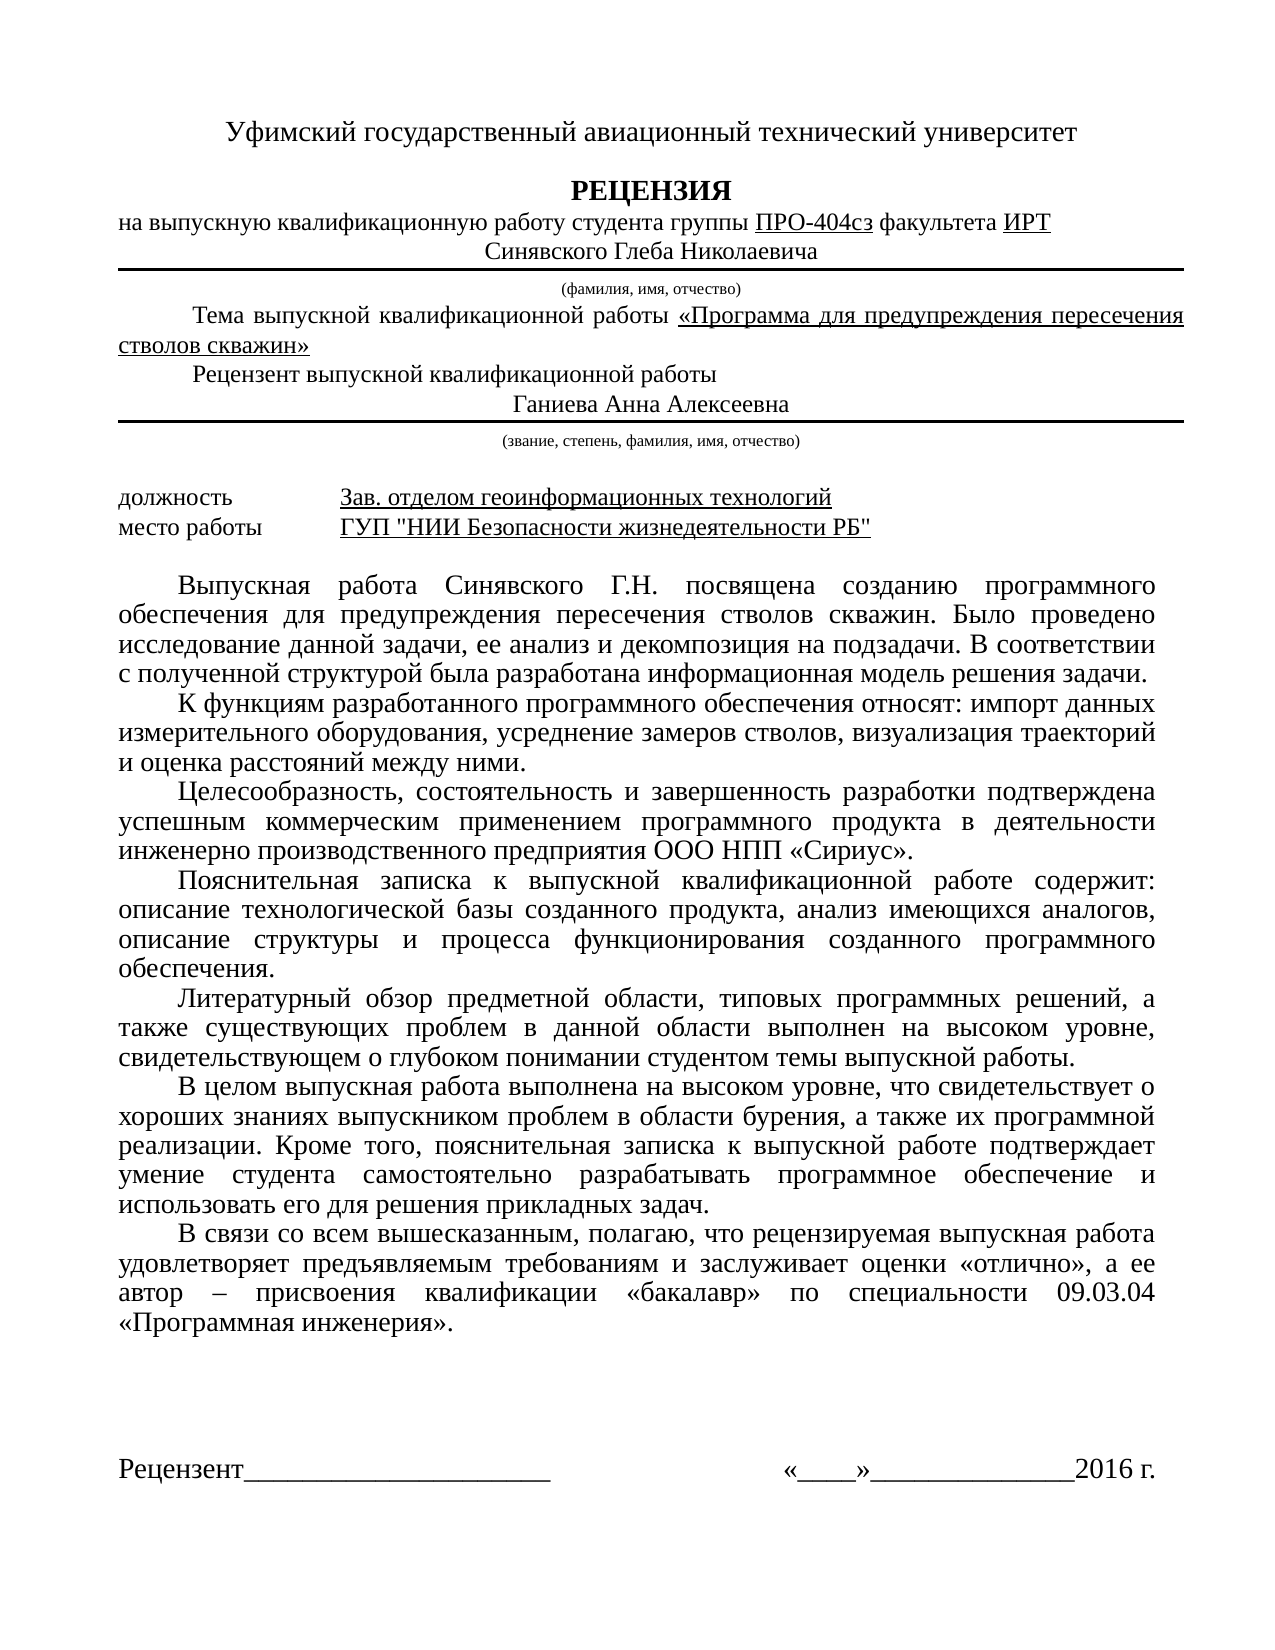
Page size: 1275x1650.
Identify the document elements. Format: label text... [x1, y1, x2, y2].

text В связи со всем вышесказанным, полагаю, что рецензируемая выпускная работа удовлетворяет предъявляемым требованиям и заслуживает оценки «отлично», а ее автор – присвоения квалификации «бакалавр» по специальности 09.03.04 «Программная инженерия». [118, 1219, 1157, 1337]
text Ганиева Анна Алексеевна [118, 389, 1184, 420]
text К функциям разработанного программного обеспечения относят: импорт данных измерительного оборудования, усреднение замеров стволов, визуализация траекторий и оценка расстояний между ними. [118, 689, 1157, 777]
text Уфимский государственный авиационный технический университет [118, 118, 1184, 148]
text (фамилия, имя, отчество) [118, 271, 1184, 300]
text Выпускная работа Синявского Г.Н. посвящена созданию программного обеспечения для предупреждения пересечения стволов скважин. Было проведено исследование данной задачи, ее анализ и декомпозиция на подзадачи. В соответствии с полученной структурой была разработана информационная модель решения задачи. [118, 571, 1157, 689]
text должность Зав. отделом геоинформационных технологий [118, 482, 1184, 512]
text Синявского Глеба Николаевича [118, 236, 1184, 268]
text на выпускную квалификационную работу студента группы ПРО-404сз факультета ИРТ [118, 207, 1184, 236]
text (звание, степень, фамилия, имя, отчество) [118, 423, 1184, 453]
text В целом выпускная работа выполнена на высоком уровне, что свидетельствует о хороших знаниях выпускником проблем в области бурения, а также их программной реализации. Кроме того, пояснительная записка к выпускной работе подтверждает умение студента самостоятельно разрабатывать программное обеспечение и использовать его для решения прикладных задач. [118, 1072, 1157, 1219]
text место работы ГУП "НИИ Безопасности жизнедеятельности РБ" [118, 512, 1184, 541]
text Литературный обзор предметной области, типовых программных решений, а также существующих проблем в данной области выполнен на высоком уровне, свидетельствующем о глубоком понимании студентом темы выпускной работы. [118, 983, 1157, 1072]
text Пояснительная записка к выпускной квалификационной работе содержит: описание технологической базы созданного продукта, анализ имеющихся аналогов, описание структуры и процесса функционирования созданного программного обеспечения. [118, 866, 1157, 983]
text Тема выпускной квалификационной работы «Программа для предупреждения пересечения стволов скважин» [118, 300, 1184, 359]
text Целесообразность, состоятельность и завершенность разработки подтверждена успешным коммерческим применением программного продукта в деятельности инженерно производственного предприятия ООО НПП «Сириус». [118, 777, 1157, 866]
text Рецензент_____________________ «____»______________2016 г. [118, 1455, 1184, 1484]
text Рецензент выпускной квалификационной работы [118, 359, 1184, 389]
text РЕЦЕНЗИЯ [118, 177, 1184, 207]
